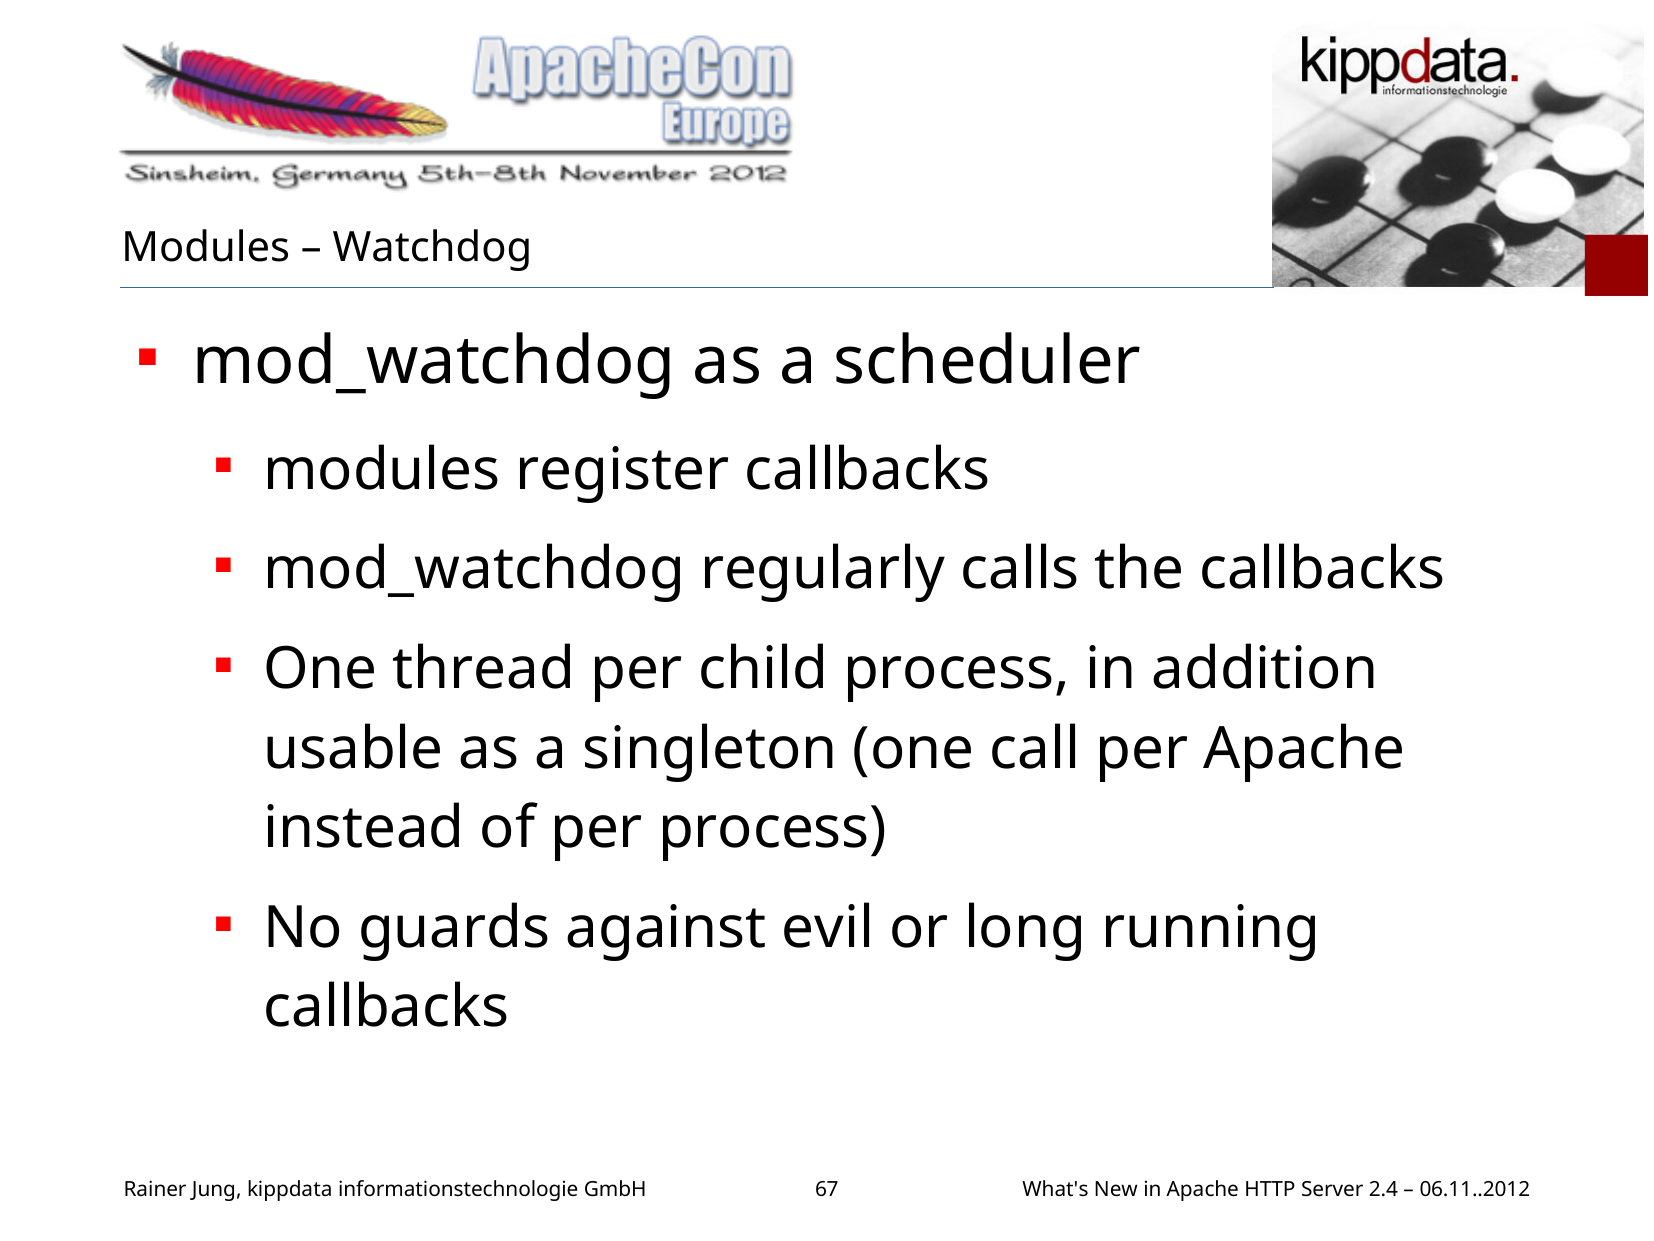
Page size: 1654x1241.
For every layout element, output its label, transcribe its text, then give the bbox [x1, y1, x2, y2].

picture [113, 32, 797, 195]
picture [1272, 5, 1648, 302]
list mod_watchdog as a scheduler modules register callbacks mod_watchdog regularly calls the callbacks One thread per child process, in addition usable as a singleton (one call per Apache instead of per process) No guards against evil or long running callbacks [121, 312, 1534, 1150]
title Modules – Watchdog [121, 204, 1242, 286]
